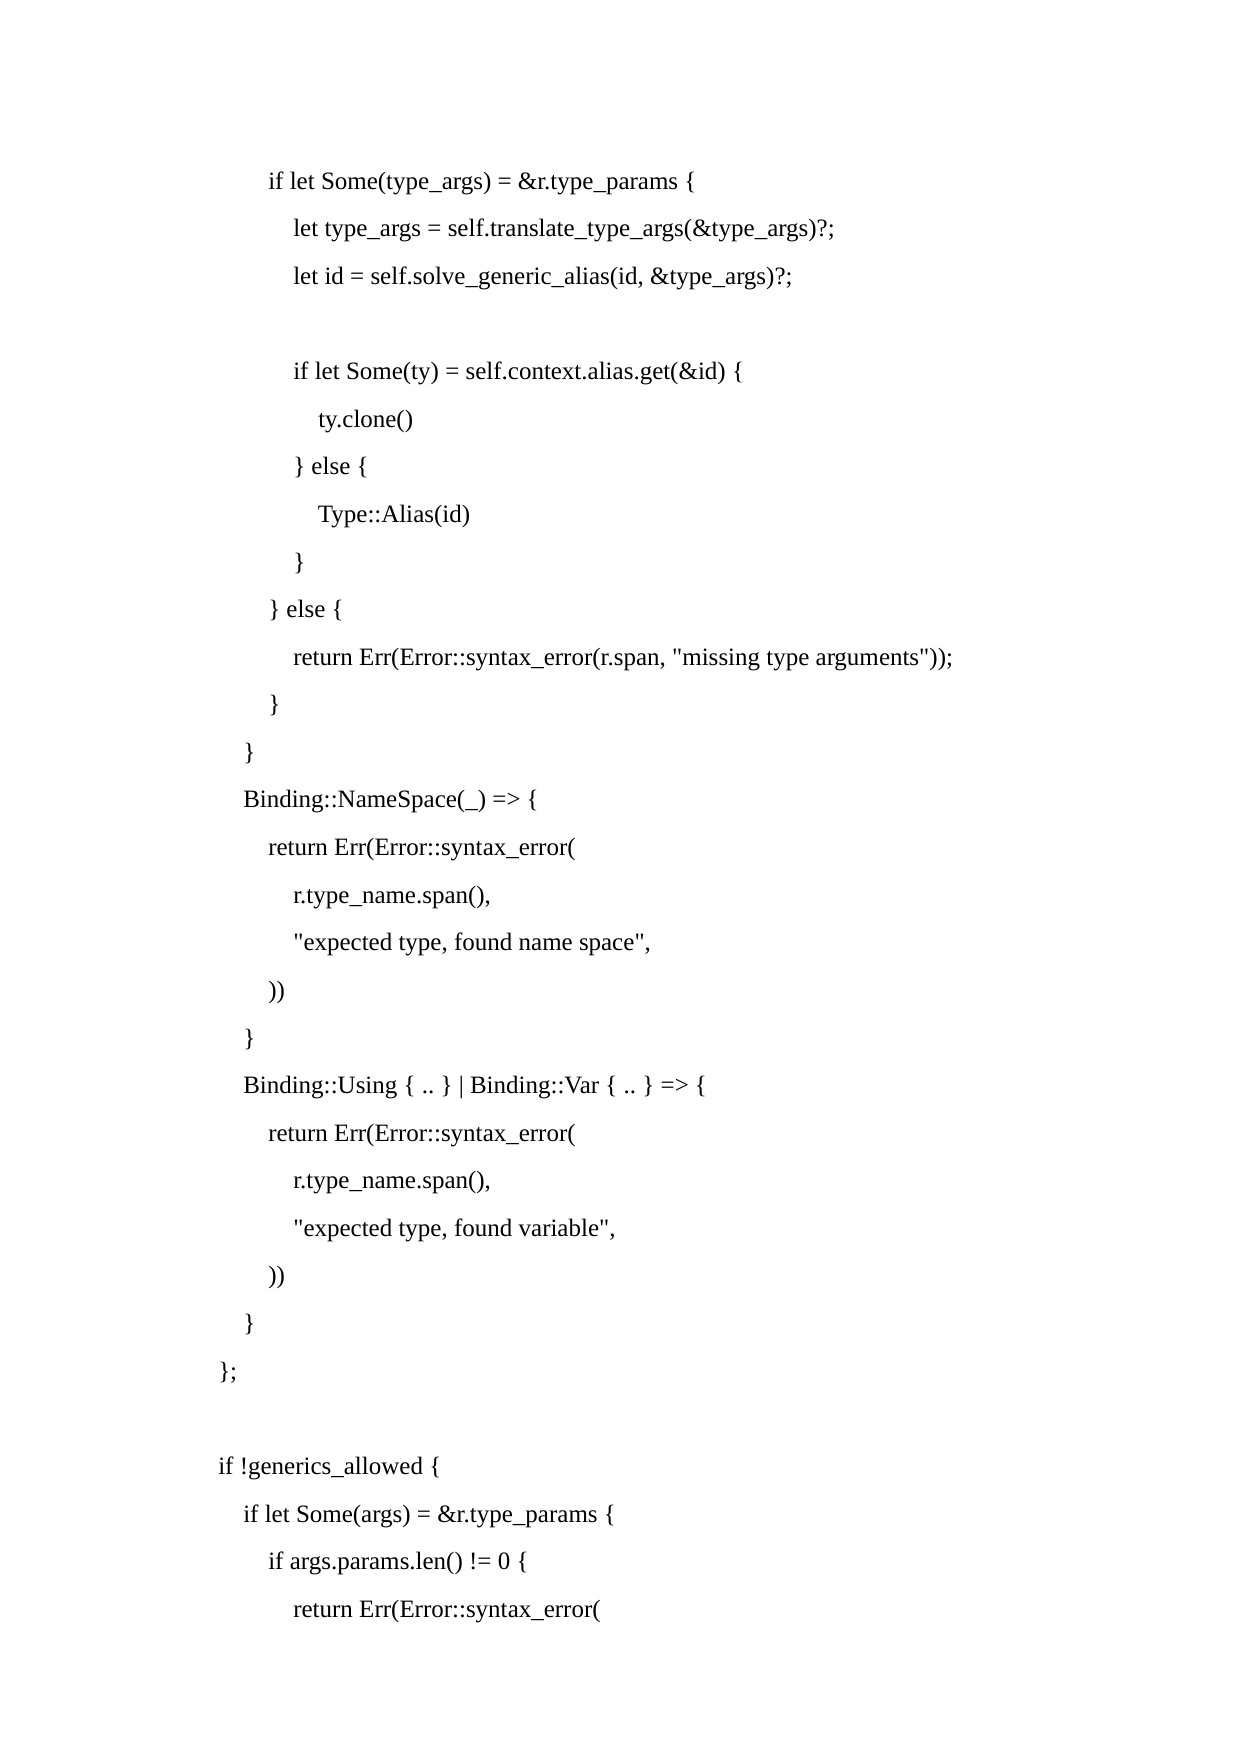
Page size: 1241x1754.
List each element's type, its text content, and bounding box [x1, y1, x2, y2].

text if let Some(ty) = self.context.alias.get(&id) { [118, 356, 1122, 385]
text } [118, 1023, 1122, 1051]
text Type::Alias(id) [118, 499, 1122, 528]
text Binding::NameSpace(_) => { [118, 784, 1122, 813]
text "expected type, found name space", [118, 927, 1122, 956]
text ty.clone() [118, 404, 1122, 432]
text )) [118, 1261, 1122, 1289]
text r.type_name.span(), [118, 1165, 1122, 1194]
text Binding::Using { .. } | Binding::Var { .. } => { [118, 1070, 1122, 1099]
text return Err(Error::syntax_error( [118, 1118, 1122, 1147]
text }; [118, 1356, 1122, 1384]
text let type_args = self.translate_type_args(&type_args)?; [118, 213, 1122, 242]
text } [118, 1308, 1122, 1337]
text return Err(Error::syntax_error( [118, 832, 1122, 861]
text } [118, 689, 1122, 718]
text } else { [118, 451, 1122, 480]
text )) [118, 975, 1122, 1004]
text } [118, 737, 1122, 766]
text return Err(Error::syntax_error(r.span, "missing type arguments")); [118, 642, 1122, 671]
text if let Some(args) = &r.type_params { [118, 1499, 1122, 1527]
text if !generics_allowed { [118, 1451, 1122, 1480]
text } else { [118, 594, 1122, 623]
text if args.params.len() != 0 { [118, 1546, 1122, 1575]
text } [118, 547, 1122, 575]
text if let Some(type_args) = &r.type_params { [118, 166, 1122, 194]
text "expected type, found variable", [118, 1213, 1122, 1242]
text r.type_name.span(), [118, 880, 1122, 908]
text let id = self.solve_generic_alias(id, &type_args)?; [118, 261, 1122, 290]
text return Err(Error::syntax_error( [118, 1594, 1122, 1623]
